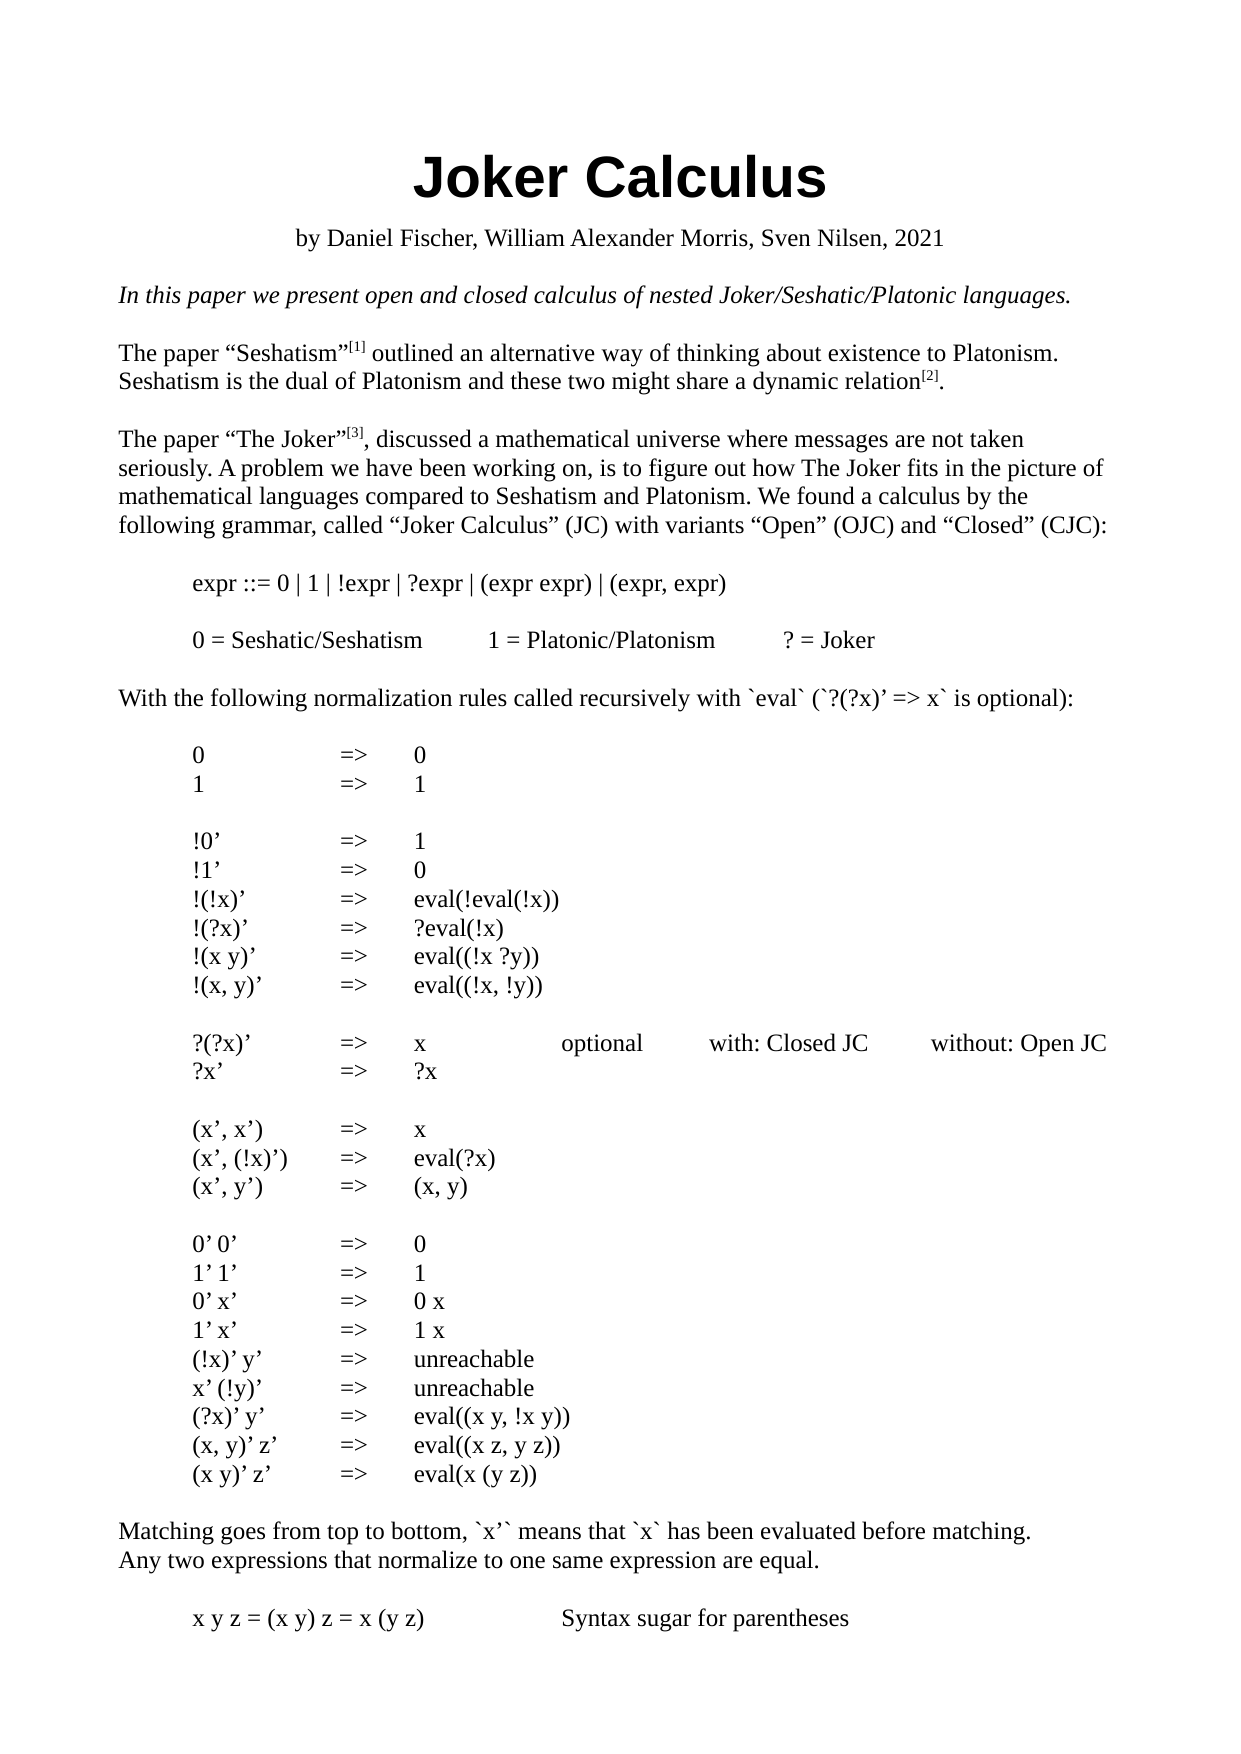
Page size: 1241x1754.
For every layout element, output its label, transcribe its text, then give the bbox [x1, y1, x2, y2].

text (x’, y’) => (x, y) [118, 1171, 1122, 1200]
text expr ::= 0 | 1 | !expr | ?expr | (expr expr) | (expr, expr) [118, 568, 1122, 596]
text 0’ x’ => 0 x [118, 1286, 1122, 1315]
text In this paper we present open and closed calculus of nested Joker/Seshatic/Platonic languages. [118, 280, 1122, 309]
text (?x)’ y’ => eval((x y, !x y)) [118, 1401, 1122, 1430]
text 1’ 1’ => 1 [118, 1258, 1122, 1286]
text (!x)’ y’ => unreachable [118, 1344, 1122, 1373]
text !(!x)’ => eval(!eval(!x)) [118, 884, 1122, 913]
text 1’ x’ => 1 x [118, 1315, 1122, 1344]
text 0 => 0 [118, 740, 1122, 769]
text !(x y)’ => eval((!x ?y)) [118, 941, 1122, 970]
text 0’ 0’ => 0 [118, 1229, 1122, 1258]
text !(?x)’ => ?eval(!x) [118, 913, 1122, 941]
text 1 => 1 [118, 769, 1122, 798]
text by Daniel Fischer, William Alexander Morris, Sven Nilsen, 2021 [118, 223, 1122, 251]
text With the following normalization rules called recursively with `eval` (`?(?x)’ => x` is optional): [118, 683, 1122, 711]
text x’ (!y)’ => unreachable [118, 1373, 1122, 1401]
text (x’, (!x)’) => eval(?x) [118, 1143, 1122, 1171]
text Seshatism is the dual of Platonism and these two might share a dynamic relation[2]. [118, 366, 1122, 395]
text x y z = (x y) z = x (y z) Syntax sugar for parentheses [118, 1603, 1122, 1631]
text ?x’ => ?x [118, 1056, 1122, 1085]
text The paper “The Joker”[3], discussed a mathematical universe where messages are not taken seriously. A problem we have been working on, is to figure out how The Joker fits in the picture of mathematical languages compared to Seshatism and Platonism. We found a calculus by the following grammar, called “Joker Calculus” (JC) with variants “Open” (OJC) and “Closed” (CJC): [118, 424, 1122, 539]
text Any two expressions that normalize to one same expression are equal. [118, 1545, 1122, 1574]
text The paper “Seshatism”[1] outlined an alternative way of thinking about existence to Platonism. [118, 338, 1122, 366]
text (x y)’ z’ => eval(x (y z)) [118, 1459, 1122, 1488]
text !0’ => 1 [118, 826, 1122, 855]
text ?(?x)’ => x optional with: Closed JC without: Open JC [118, 1028, 1122, 1056]
text (x, y)’ z’ => eval((x z, y z)) [118, 1430, 1122, 1459]
title Joker Calculus [118, 143, 1122, 210]
text !(x, y)’ => eval((!x, !y)) [118, 970, 1122, 999]
text Matching goes from top to bottom, `x’` means that `x` has been evaluated before matching. [118, 1516, 1122, 1545]
text !1’ => 0 [118, 855, 1122, 884]
text 0 = Seshatic/Seshatism 1 = Platonic/Platonism ? = Joker [118, 625, 1122, 654]
text (x’, x’) => x [118, 1114, 1122, 1143]
